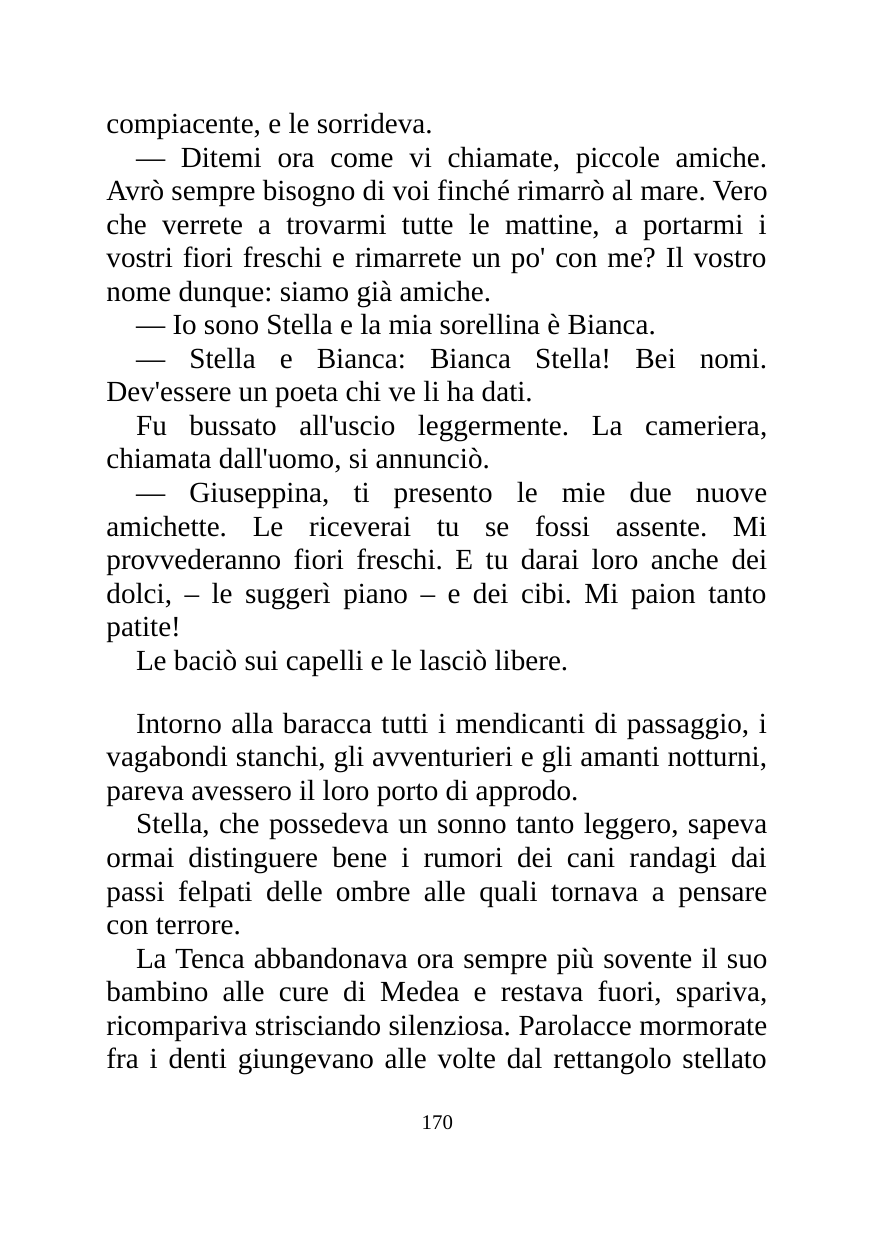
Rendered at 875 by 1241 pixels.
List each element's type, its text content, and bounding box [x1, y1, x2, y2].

text Fu bussato all'uscio leggermente. La cameriera, chiamata dall'uomo, si annunciò. [106, 408, 768, 475]
text — Ditemi ora come vi chiamate, piccole amiche. Avrò sempre bisogno di voi finché rimarrò al mare. Vero che verrete a trovarmi tutte le mattine, a portarmi i vostri fiori freschi e rimarrete un po' con me? Il vostro nome dunque: siamo già amiche. [106, 140, 768, 307]
text Le baciò sui capelli e le lasciò libere. [106, 643, 768, 676]
text — Stella e Bianca: Bianca Stella! Bei nomi. Dev'essere un poeta chi ve li ha dati. [106, 341, 768, 408]
text Intorno alla baracca tutti i mendicanti di passaggio, i vagabondi stanchi, gli avventurieri e gli amanti notturni, pareva avessero il loro porto di approdo. [106, 706, 768, 807]
text — Io sono Stella e la mia sorellina è Bianca. [106, 307, 768, 341]
text Stella, che possedeva un sonno tanto leggero, sapeva ormai distinguere bene i rumori dei cani randagi dai passi felpati delle ombre alle quali tornava a pensare con terrore. [106, 807, 768, 941]
text La Tenca abbandonava ora sempre più sovente il suo bambino alle cure di Medea e restava fuori, spariva, ricompariva strisciando silenziosa. Parolacce mormorate fra i denti giungevano alle volte dal rettangolo stellato [106, 941, 768, 1075]
text compiacente, e le sorrideva. [106, 106, 768, 140]
text — Giuseppina, ti presento le mie due nuove amichette. Le riceverai tu se fossi assente. Mi provvederanno fiori freschi. E tu darai loro anche dei dolci, – le suggerì piano – e dei cibi. Mi paion tanto patite! [106, 475, 768, 643]
